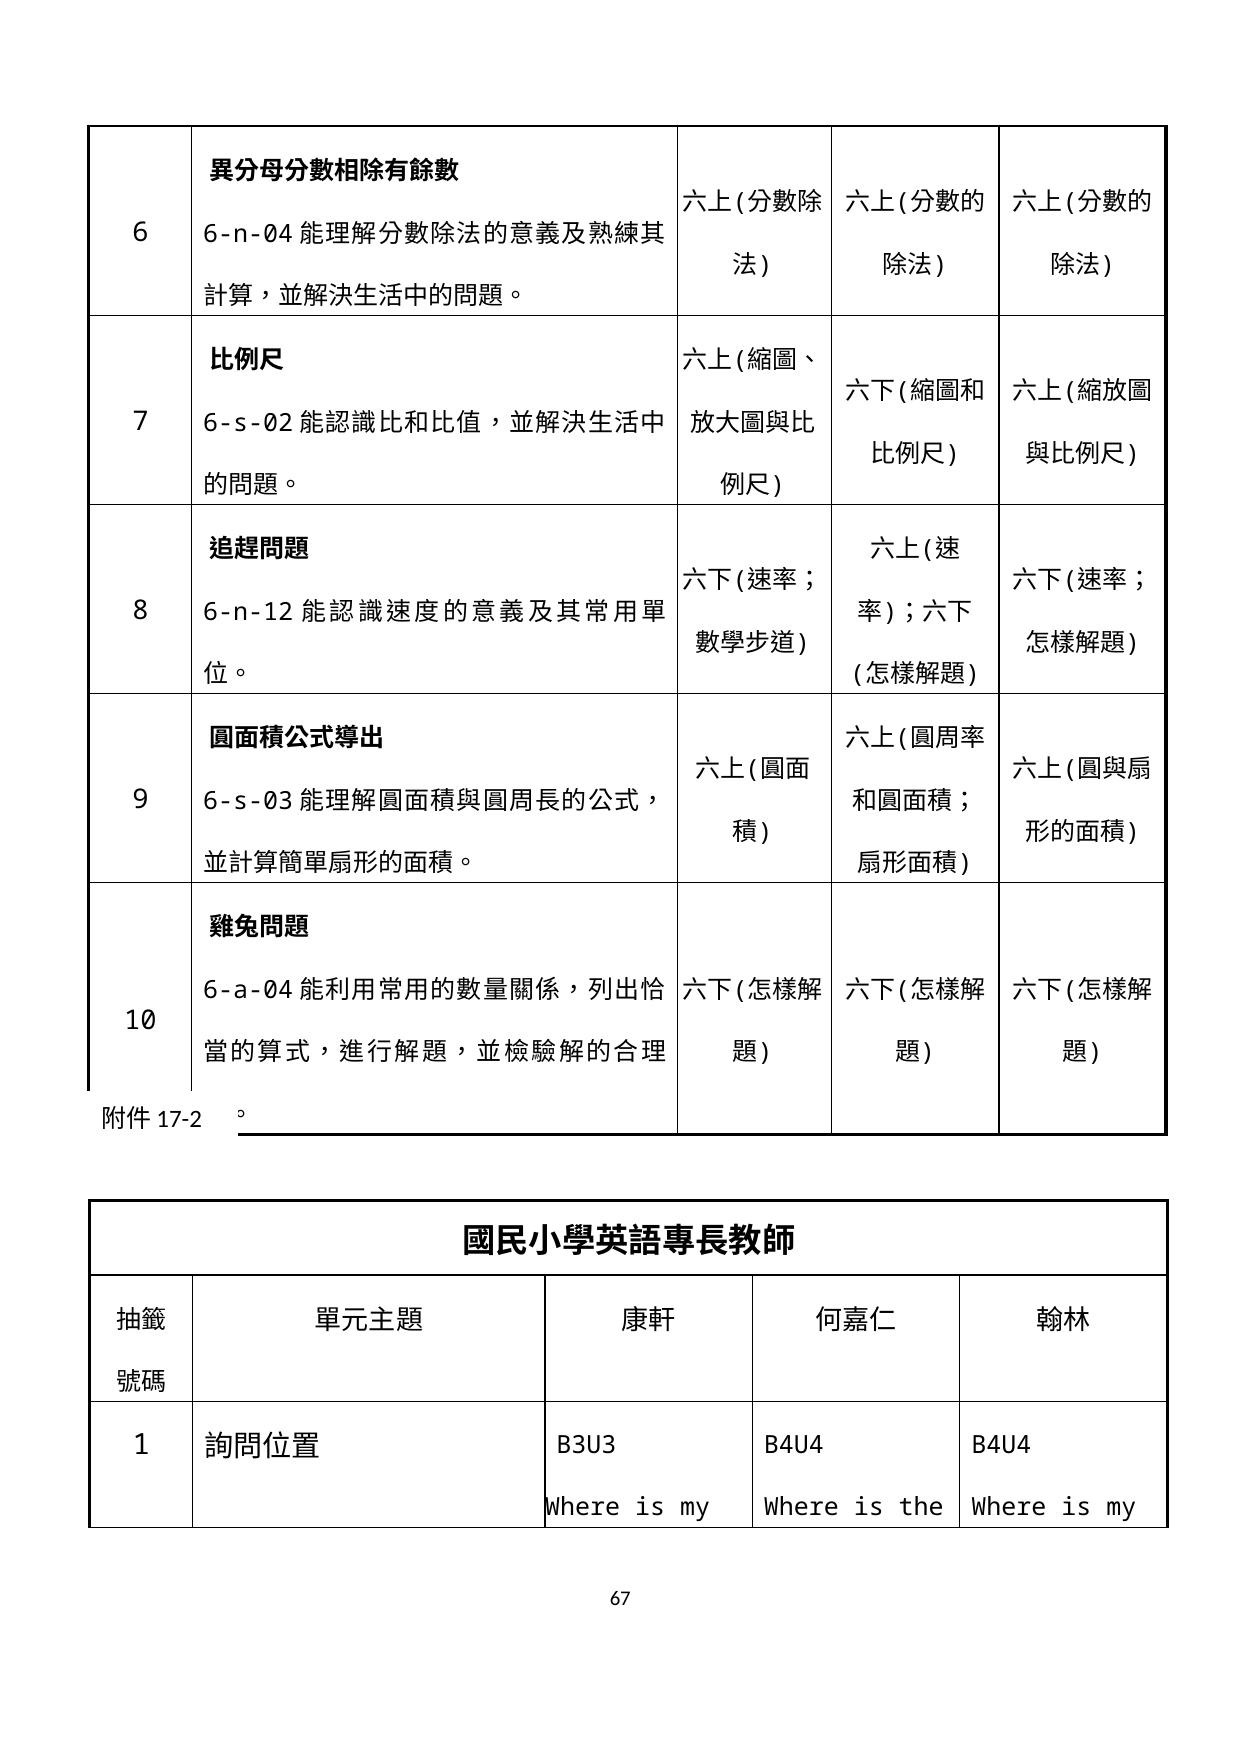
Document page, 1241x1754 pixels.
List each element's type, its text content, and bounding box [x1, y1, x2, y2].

table_cell 六上(圓與扇形的面積) [1000, 694, 1164, 882]
table_cell 單元主題 [193, 1276, 544, 1401]
text 附件17-2 [101, 1099, 223, 1135]
table_cell 10 [90, 883, 191, 1091]
table_cell 詢問位置 [193, 1402, 544, 1527]
table_cell 追趕問題 6-n-12能認識速度的意義及其常用單位。 [192, 505, 677, 693]
table_cell B3U3 Where is my [546, 1402, 752, 1527]
table_cell 8 [90, 505, 191, 693]
table_cell 六下(速率；數學步道) [678, 505, 831, 693]
table_cell 六下(速率；怎樣解題) [1000, 505, 1164, 693]
table_cell 康軒 [546, 1276, 752, 1401]
table_cell 9 [90, 694, 191, 882]
table_cell 1 [91, 1402, 192, 1527]
table_cell 六上(分數的除法) [1000, 127, 1164, 314]
table_cell 何嘉仁 [753, 1276, 959, 1401]
table_cell 抽籤 號碼 [91, 1276, 192, 1401]
table_cell 六下(怎樣解題) [832, 883, 998, 1133]
table_cell 六下(怎樣解題) [1000, 883, 1164, 1133]
table_cell 六下(縮圖和比例尺) [832, 316, 998, 503]
table_cell 6 [90, 127, 191, 314]
table_cell B4U4 Where is the [753, 1402, 959, 1527]
table_cell 7 [90, 316, 191, 503]
table_cell 翰林 [960, 1276, 1166, 1401]
table_cell 六上(圓周率和圓面積；扇形面積) [832, 694, 998, 882]
table_cell 六上(分數除法) [678, 127, 831, 314]
table_cell 雞兔問題 6-a-04能利用常用的數量關係，列出恰當的算式，進行解題，並檢驗解的合理性。 [192, 883, 677, 1133]
table_cell B4U4 Where is my [960, 1402, 1166, 1527]
table_cell 異分母分數相除有餘數 6-n-04能理解分數除法的意義及熟練其計算，並解決生活中的問題。 [192, 127, 677, 314]
table_cell 比例尺 6-s-02能認識比和比值，並解決生活中的問題。 [192, 316, 677, 503]
table_cell 六上(圓面積) [678, 694, 831, 882]
table_cell 六上(縮圖、放大圖與比例尺) [678, 316, 831, 503]
table_cell 六上(縮放圖與比例尺) [1000, 316, 1164, 503]
table_header 國民小學英語專長教師 [91, 1202, 1166, 1274]
table_cell 六上(分數的除法) [832, 127, 998, 314]
table_cell 六上(速率)；六下(怎樣解題) [832, 505, 998, 693]
table_cell 圓面積公式導出 6-s-03能理解圓面積與圓周長的公式，並計算簡單扇形的面積。 [192, 694, 677, 882]
table_cell 六下(怎樣解題) [678, 883, 831, 1133]
